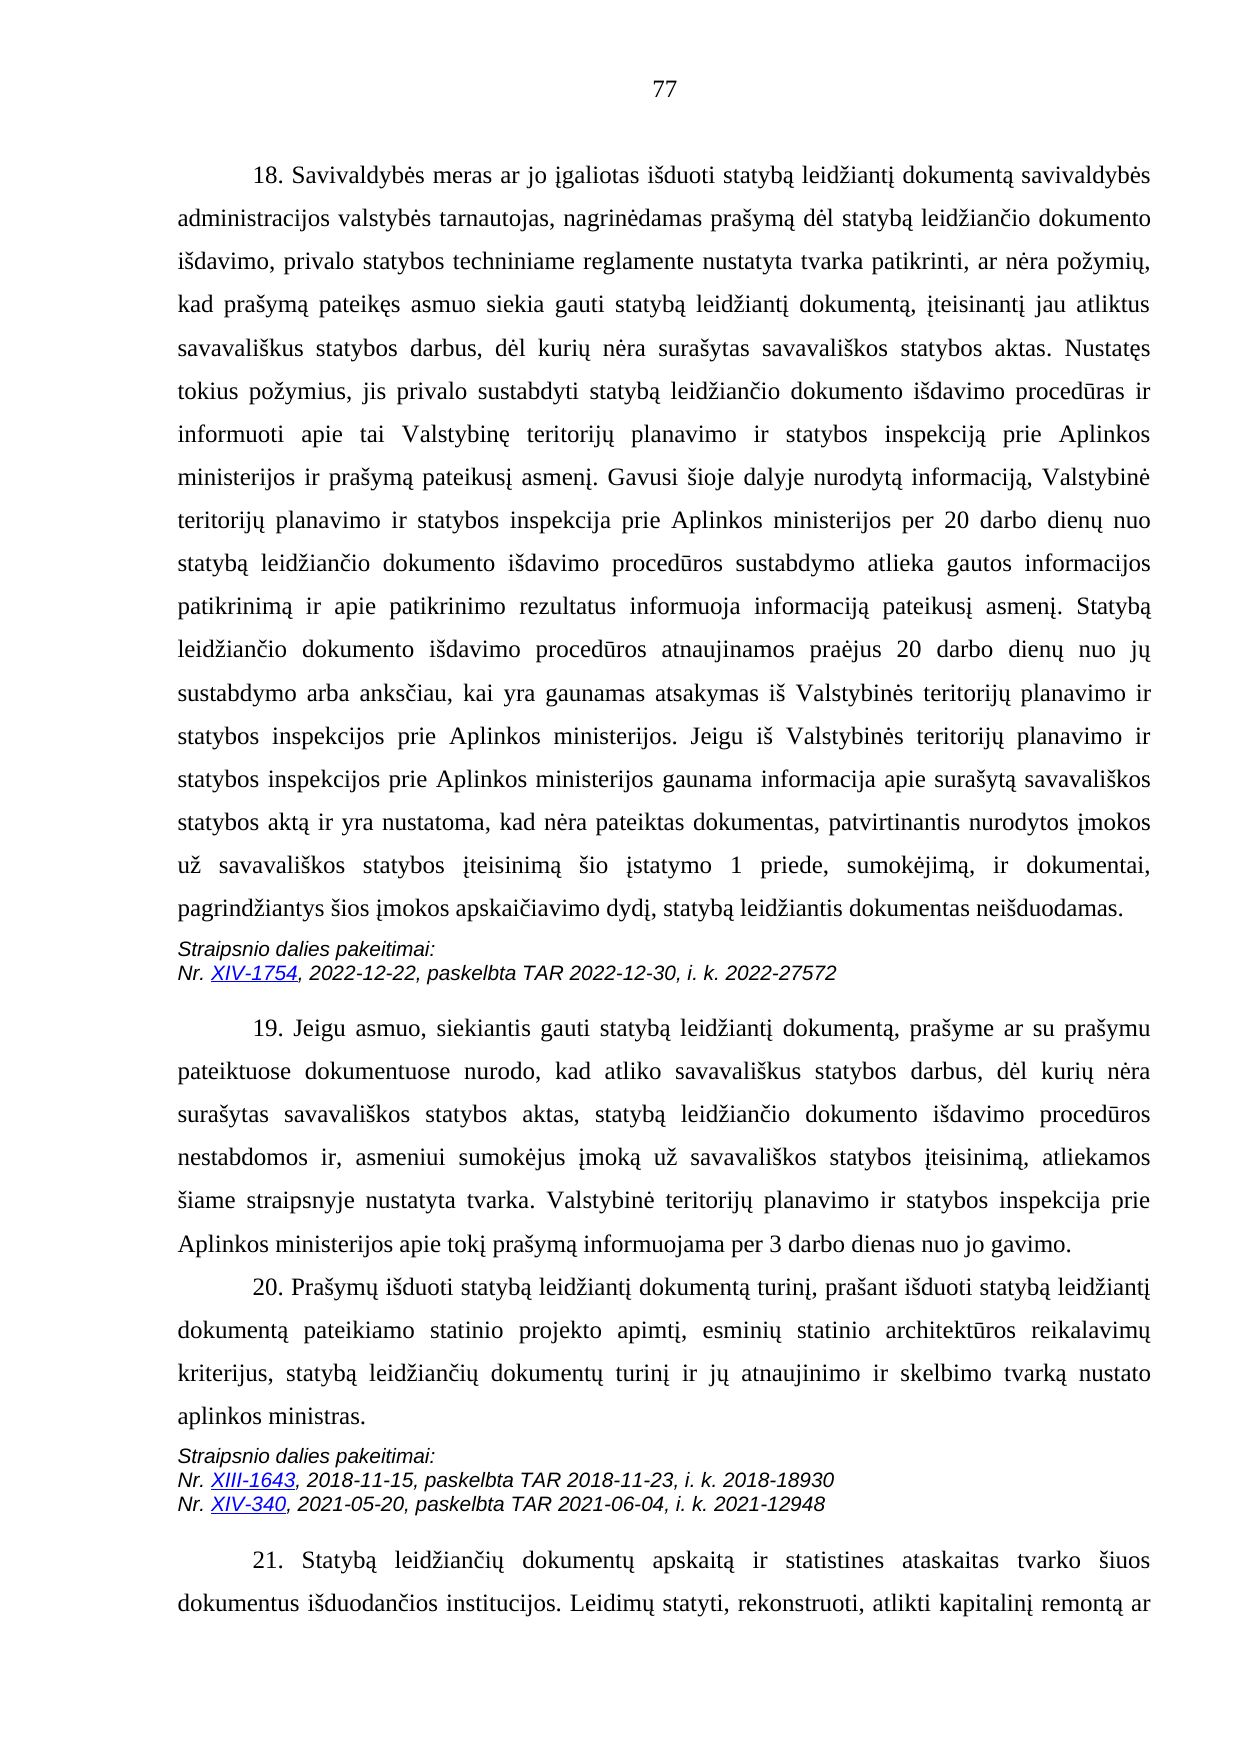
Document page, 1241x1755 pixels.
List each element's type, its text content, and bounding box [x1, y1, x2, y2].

text Straipsnio dalies pakeitimai: [177, 1444, 1152, 1468]
text Nr. XIII-1643, 2018-11-15, paskelbta TAR 2018-11-23, i. k. 2018-18930 [177, 1468, 1152, 1492]
text 18. Savivaldybės meras ar jo įgaliotas išduoti statybą leidžiantį dokumentą savivaldybės administracijos valstybės tarnautojas, nagrinėdamas prašymą dėl statybą leidžiančio dokumento išdavimo, privalo statybos techniniame reglamente nustatyta tvarka patikrinti, ar nėra požymių, kad prašymą pateikęs asmuo siekia gauti statybą leidžiantį dokumentą, įteisinantį jau atliktus savavališkus statybos darbus, dėl kurių nėra surašytas savavališkos statybos aktas. Nustatęs tokius požymius, jis privalo sustabdyti statybą leidžiančio dokumento išdavimo procedūras ir informuoti apie tai Valstybinę teritorijų planavimo ir statybos inspekciją prie Aplinkos ministerijos ir prašymą pateikusį asmenį. Gavusi šioje dalyje nurodytą informaciją, Valstybinė teritorijų planavimo ir statybos inspekcija prie Aplinkos ministerijos per 20 darbo dienų nuo statybą leidžiančio dokumento išdavimo procedūros sustabdymo atlieka gautos informacijos patikrinimą ir apie patikrinimo rezultatus informuoja informaciją pateikusį asmenį. Statybą leidžiančio dokumento išdavimo procedūros atnaujinamos praėjus 20 darbo dienų nuo jų sustabdymo arba anksčiau, kai yra gaunamas atsakymas iš Valstybinės teritorijų planavimo ir statybos inspekcijos prie Aplinkos ministerijos. Jeigu iš Valstybinės teritorijų planavimo ir statybos inspekcijos prie Aplinkos ministerijos gaunama informacija apie surašytą savavališkos statybos aktą ir yra nustatoma, kad nėra pateiktas dokumentas, patvirtinantis nurodytos įmokos už savavališkos statybos įteisinimą šio įstatymo 1 priede, sumokėjimą, ir dokumentai, pagrindžiantys šios įmokos apskaičiavimo dydį, statybą leidžiantis dokumentas neišduodamas. [177, 160, 1152, 922]
text 21. Statybą leidžiančių dokumentų apskaitą ir statistines ataskaitas tvarko šiuos dokumentus išduodančios institucijos. Leidimų statyti, rekonstruoti, atlikti kapitalinį remontą ar [177, 1545, 1152, 1617]
text Nr. XIV-340, 2021-05-20, paskelbta TAR 2021-06-04, i. k. 2021-12948 [177, 1492, 1152, 1516]
text Nr. XIV-1754, 2022-12-22, paskelbta TAR 2022-12-30, i. k. 2022-27572 [177, 960, 1152, 984]
text 20. Prašymų išduoti statybą leidžiantį dokumentą turinį, prašant išduoti statybą leidžiantį dokumentą pateikiamo statinio projekto apimtį, esminių statinio architektūros reikalavimų kriterijus, statybą leidžiančių dokumentų turinį ir jų atnaujinimo ir skelbimo tvarką nustato aplinkos ministras. [177, 1272, 1152, 1430]
text 19. Jeigu asmuo, siekiantis gauti statybą leidžiantį dokumentą, prašyme ar su prašymu pateiktuose dokumentuose nurodo, kad atliko savavališkus statybos darbus, dėl kurių nėra surašytas savavališkos statybos aktas, statybą leidžiančio dokumento išdavimo procedūros nestabdomos ir, asmeniui sumokėjus įmoką už savavališkos statybos įteisinimą, atliekamos šiame straipsnyje nustatyta tvarka. Valstybinė teritorijų planavimo ir statybos inspekcija prie Aplinkos ministerijos apie tokį prašymą informuojama per 3 darbo dienas nuo jo gavimo. [177, 1013, 1152, 1257]
text Straipsnio dalies pakeitimai: [177, 936, 1152, 960]
